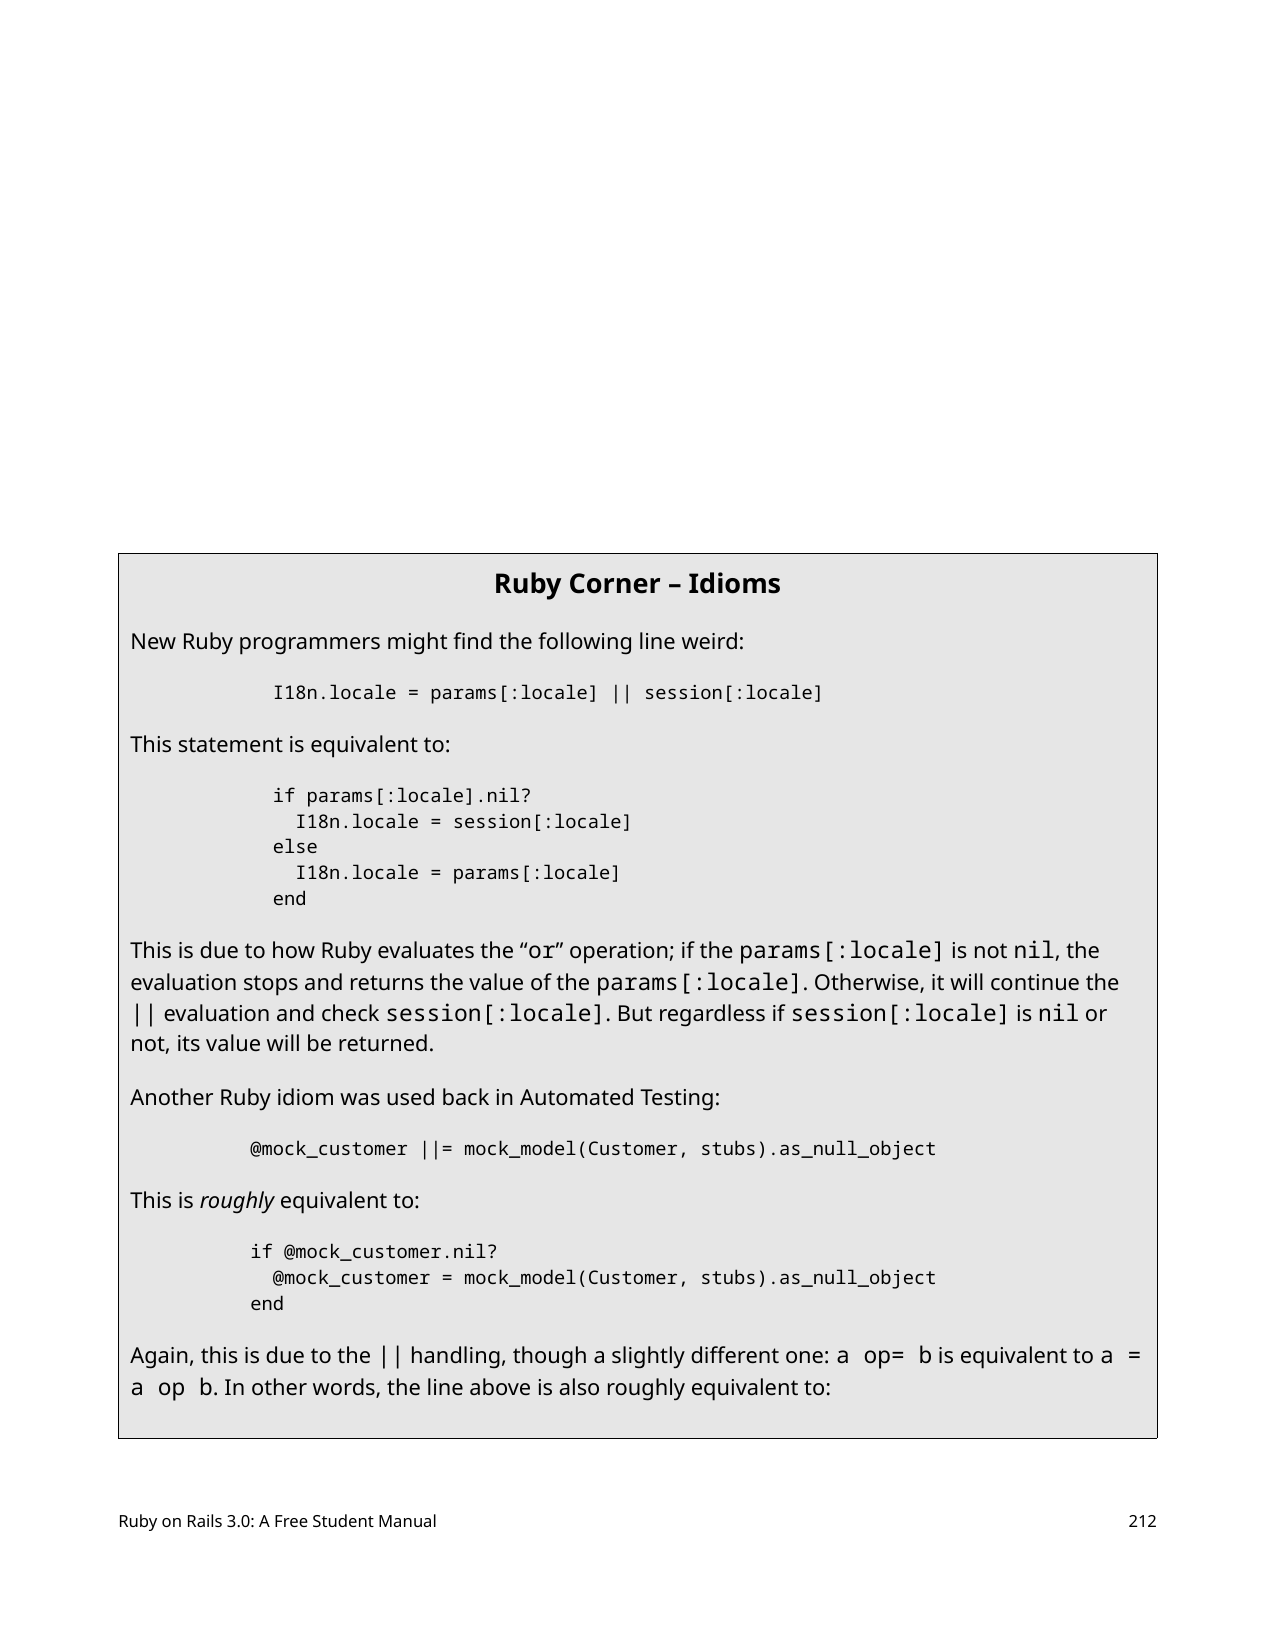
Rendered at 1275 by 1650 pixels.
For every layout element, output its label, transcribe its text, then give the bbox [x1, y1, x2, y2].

table_header Ruby Corner – Idioms New Ruby programmers might find the following line weird: I18n.locale = params[:locale] || session[:locale] This statement is equivalent to: if params[:locale].nil? I18n.locale = session[:locale] else I18n.locale = params[:locale] end This is due to how Ruby evaluates the “or” operation; if the params[:locale] is not nil, the evaluation stops and returns the value of the params[:locale]. Otherwise, it will continue the || evaluation and check session[:locale]. But regardless if session[:locale] is nil or not, its value will be returned. Another Ruby idiom was used back in Automated Testing: @mock_customer ||= mock_model(Customer, stubs).as_null_object This is roughly equivalent to: if @mock_customer.nil? @mock_customer = mock_model(Customer, stubs).as_null_object end Again, this is due to the || handling, though a slightly different one: a op= b is equivalent to a = a op b. In other words, the line above is also roughly equivalent to: [119, 554, 1157, 1438]
